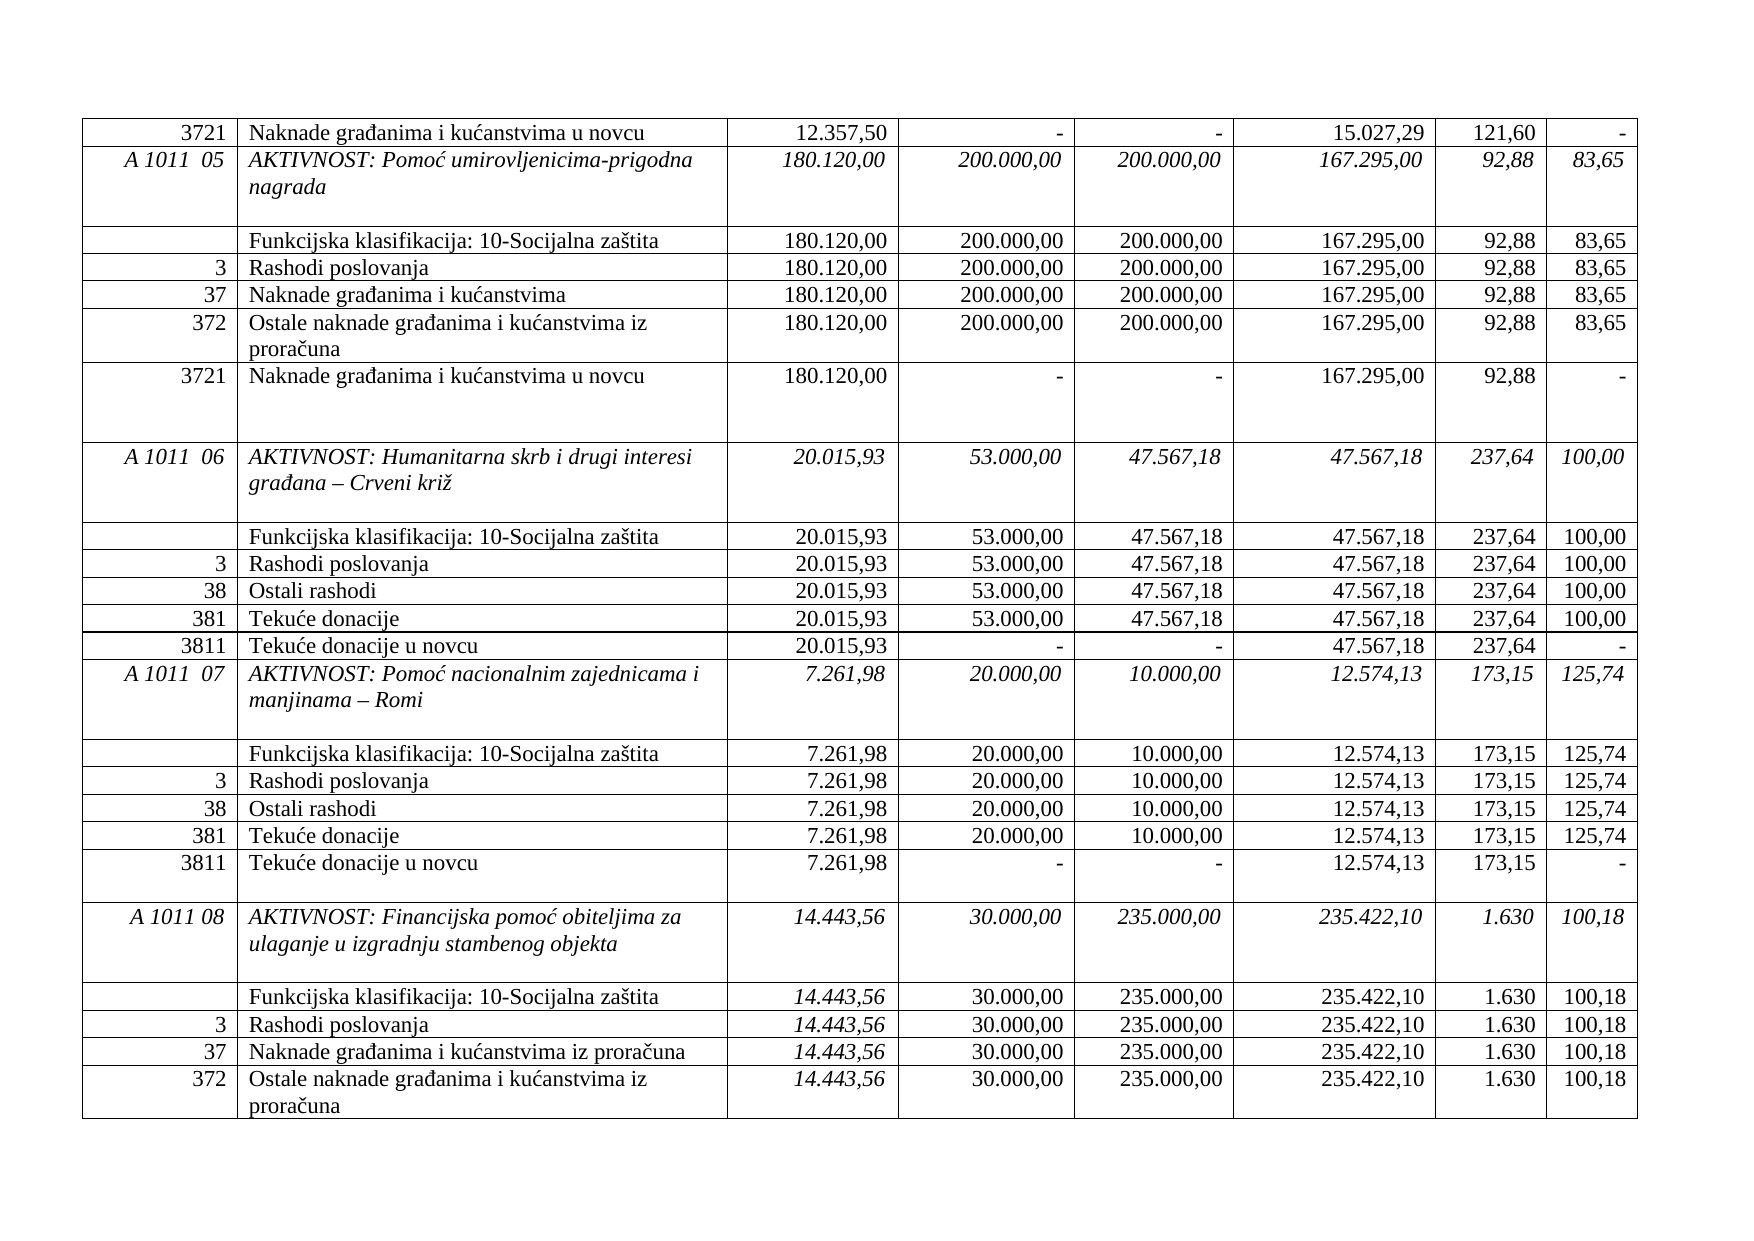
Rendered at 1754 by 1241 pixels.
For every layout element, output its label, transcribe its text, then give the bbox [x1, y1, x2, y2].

table_cell 47.567,18 [1075, 443, 1233, 522]
table_cell 47.567,18 [1234, 550, 1435, 577]
table_cell 83,65 [1547, 281, 1637, 308]
table_cell 237,64 [1436, 443, 1546, 522]
table_cell 167.295,00 [1234, 363, 1435, 442]
table_cell 200.000,00 [899, 147, 1074, 226]
table_cell 235.000,00 [1075, 903, 1233, 982]
table_cell 200.000,00 [1075, 147, 1233, 226]
table_cell [83, 740, 237, 766]
table_cell 125,74 [1547, 740, 1637, 766]
table_cell 30.000,00 [899, 983, 1074, 1010]
table_cell AKTIVNOST: Pomoć nacionalnim zajednicama i manjinama – Romi [238, 660, 727, 739]
table_cell 1.630 [1436, 1011, 1546, 1037]
table_cell 20.015,93 [728, 578, 898, 604]
table_cell Funkcijska klasifikacija: 10-Socijalna zaštita [238, 227, 727, 253]
table_cell - [1547, 633, 1637, 659]
table_cell Rashodi poslovanja [238, 767, 727, 794]
table_cell 100,18 [1547, 1066, 1637, 1118]
table_cell 180.120,00 [728, 254, 898, 280]
table_cell 47.567,18 [1234, 443, 1435, 522]
table_cell 37 [83, 281, 237, 308]
table_cell 100,00 [1547, 523, 1637, 549]
table_cell 47.567,18 [1234, 633, 1435, 659]
table_cell 173,15 [1436, 660, 1546, 739]
table_cell Funkcijska klasifikacija: 10-Socijalna zaštita [238, 740, 727, 766]
table_cell 20.015,93 [728, 523, 898, 549]
table_cell 167.295,00 [1234, 309, 1435, 362]
table_cell Tekuće donacije u novcu [238, 850, 727, 902]
table_cell 235.422,10 [1234, 1066, 1435, 1118]
table_cell 100,18 [1547, 983, 1637, 1010]
table_cell 100,00 [1547, 443, 1637, 522]
table_cell 3811 [83, 850, 237, 902]
table_cell Tekuće donacije [238, 605, 727, 631]
table_cell 7.261,98 [728, 850, 898, 902]
table_cell A 1011 05 [83, 147, 237, 226]
table_cell 47.567,18 [1075, 578, 1233, 604]
table_cell [83, 983, 237, 1010]
table_cell 12.574,13 [1234, 740, 1435, 766]
table_cell 7.261,98 [728, 740, 898, 766]
table_cell 3721 [83, 119, 237, 146]
table_cell 92,88 [1436, 227, 1546, 253]
table_cell 83,65 [1547, 227, 1637, 253]
table_cell 37 [83, 1038, 237, 1064]
table_cell Naknade građanima i kućanstvima u novcu [238, 363, 727, 442]
table_cell - [899, 363, 1074, 442]
table_cell 47.567,18 [1075, 550, 1233, 577]
table_cell 14.443,56 [728, 983, 898, 1010]
table_cell 180.120,00 [728, 281, 898, 308]
table_cell 83,65 [1547, 309, 1637, 362]
table_cell 237,64 [1436, 523, 1546, 549]
table_cell 200.000,00 [899, 254, 1074, 280]
table_cell - [1547, 363, 1637, 442]
table_cell 3 [83, 1011, 237, 1037]
table_cell 200.000,00 [1075, 254, 1233, 280]
table_cell 14.443,56 [728, 903, 898, 982]
table_cell 53.000,00 [899, 578, 1074, 604]
table_cell 12.574,13 [1234, 767, 1435, 794]
table_cell 3 [83, 550, 237, 577]
table_cell 125,74 [1547, 822, 1637, 848]
table_cell Funkcijska klasifikacija: 10-Socijalna zaštita [238, 523, 727, 549]
table_cell 235.000,00 [1075, 983, 1233, 1010]
table_cell 167.295,00 [1234, 227, 1435, 253]
table_cell 20.000,00 [899, 660, 1074, 739]
table_cell 100,00 [1547, 605, 1637, 631]
table_cell 372 [83, 309, 237, 362]
table_cell 235.422,10 [1234, 983, 1435, 1010]
table_cell 167.295,00 [1234, 254, 1435, 280]
table_cell Rashodi poslovanja [238, 254, 727, 280]
table_cell 30.000,00 [899, 1011, 1074, 1037]
table_cell 10.000,00 [1075, 740, 1233, 766]
table_cell 3 [83, 254, 237, 280]
table_cell 7.261,98 [728, 795, 898, 821]
table_cell 381 [83, 822, 237, 848]
table_cell 381 [83, 605, 237, 631]
table_cell 7.261,98 [728, 660, 898, 739]
table_cell 47.567,18 [1075, 605, 1233, 631]
table_cell 20.015,93 [728, 443, 898, 522]
table_cell 92,88 [1436, 147, 1546, 226]
table_cell 372 [83, 1066, 237, 1118]
table_cell 47.567,18 [1234, 523, 1435, 549]
table_cell Ostali rashodi [238, 578, 727, 604]
table_cell [83, 227, 237, 253]
table_cell 173,15 [1436, 822, 1546, 848]
table_cell 20.000,00 [899, 767, 1074, 794]
table_cell 235.422,10 [1234, 903, 1435, 982]
table_cell A 1011 07 [83, 660, 237, 739]
table_cell 15.027,29 [1234, 119, 1435, 146]
table_cell 173,15 [1436, 850, 1546, 902]
table_cell 83,65 [1547, 254, 1637, 280]
table_cell 100,00 [1547, 550, 1637, 577]
table_cell 237,64 [1436, 633, 1546, 659]
table_cell 10.000,00 [1075, 795, 1233, 821]
table_cell 7.261,98 [728, 767, 898, 794]
table_cell 100,18 [1547, 1011, 1637, 1037]
table_cell AKTIVNOST: Financijska pomoć obiteljima za ulaganje u izgradnju stambenog objekta [238, 903, 727, 982]
table_cell 100,18 [1547, 903, 1637, 982]
table_cell 100,18 [1547, 1038, 1637, 1064]
table_cell 173,15 [1436, 795, 1546, 821]
table_cell AKTIVNOST: Pomoć umirovljenicima-prigodna nagrada [238, 147, 727, 226]
table_cell 10.000,00 [1075, 660, 1233, 739]
table_cell 14.443,56 [728, 1011, 898, 1037]
table_cell 173,15 [1436, 740, 1546, 766]
table_cell 14.443,56 [728, 1038, 898, 1064]
table_cell Naknade građanima i kućanstvima [238, 281, 727, 308]
table_cell 235.000,00 [1075, 1066, 1233, 1118]
table_cell - [899, 119, 1074, 146]
table_cell - [1075, 119, 1233, 146]
table_cell Naknade građanima i kućanstvima iz proračuna [238, 1038, 727, 1064]
table_cell 7.261,98 [728, 822, 898, 848]
table_cell Ostale naknade građanima i kućanstvima iz proračuna [238, 309, 727, 362]
table_cell 125,74 [1547, 767, 1637, 794]
table_cell 1.630 [1436, 1038, 1546, 1064]
table_cell - [1075, 633, 1233, 659]
table_cell Tekuće donacije u novcu [238, 633, 727, 659]
table_cell 53.000,00 [899, 443, 1074, 522]
table_cell Tekuće donacije [238, 822, 727, 848]
table_cell 200.000,00 [1075, 227, 1233, 253]
table_cell 200.000,00 [899, 309, 1074, 362]
table_cell 167.295,00 [1234, 147, 1435, 226]
table_cell - [1075, 363, 1233, 442]
table_cell 237,64 [1436, 578, 1546, 604]
table_cell 173,15 [1436, 767, 1546, 794]
table_cell 47.567,18 [1234, 605, 1435, 631]
table_cell 53.000,00 [899, 523, 1074, 549]
table_cell 20.015,93 [728, 550, 898, 577]
table_cell 125,74 [1547, 795, 1637, 821]
table_cell 20.000,00 [899, 822, 1074, 848]
table_cell 180.120,00 [728, 147, 898, 226]
table_cell - [899, 633, 1074, 659]
table_cell 237,64 [1436, 605, 1546, 631]
table_cell 100,00 [1547, 578, 1637, 604]
table_cell 14.443,56 [728, 1066, 898, 1118]
table_cell Ostali rashodi [238, 795, 727, 821]
table_cell Rashodi poslovanja [238, 550, 727, 577]
table_cell 10.000,00 [1075, 767, 1233, 794]
table_cell 125,74 [1547, 660, 1637, 739]
table_cell 92,88 [1436, 254, 1546, 280]
table_cell 167.295,00 [1234, 281, 1435, 308]
table_cell 38 [83, 795, 237, 821]
table_cell 180.120,00 [728, 363, 898, 442]
table_cell - [1547, 119, 1637, 146]
table_cell 3721 [83, 363, 237, 442]
table_cell A 1011 08 [83, 903, 237, 982]
table_cell 10.000,00 [1075, 822, 1233, 848]
table_cell 92,88 [1436, 309, 1546, 362]
table_cell 92,88 [1436, 363, 1546, 442]
table_cell 1.630 [1436, 983, 1546, 1010]
table_cell Ostale naknade građanima i kućanstvima iz proračuna [238, 1066, 727, 1118]
table_cell AKTIVNOST: Humanitarna skrb i drugi interesi građana – Crveni križ [238, 443, 727, 522]
table_cell 180.120,00 [728, 309, 898, 362]
table_cell Naknade građanima i kućanstvima u novcu [238, 119, 727, 146]
table_cell 20.000,00 [899, 795, 1074, 821]
table_cell 180.120,00 [728, 227, 898, 253]
table_cell - [1547, 850, 1637, 902]
table_cell 3811 [83, 633, 237, 659]
table_cell 47.567,18 [1234, 578, 1435, 604]
table_cell 200.000,00 [1075, 309, 1233, 362]
table_cell - [899, 850, 1074, 902]
table_cell 92,88 [1436, 281, 1546, 308]
table_cell 235.422,10 [1234, 1011, 1435, 1037]
table_cell [83, 523, 237, 549]
table_cell Rashodi poslovanja [238, 1011, 727, 1037]
table_cell 1.630 [1436, 903, 1546, 982]
table_cell 30.000,00 [899, 1066, 1074, 1118]
table_cell - [1075, 850, 1233, 902]
table_cell A 1011 06 [83, 443, 237, 522]
table_cell 235.422,10 [1234, 1038, 1435, 1064]
table_cell 121,60 [1436, 119, 1546, 146]
table_cell 200.000,00 [1075, 281, 1233, 308]
table_cell 200.000,00 [899, 281, 1074, 308]
table_cell 12.574,13 [1234, 660, 1435, 739]
table_cell 30.000,00 [899, 1038, 1074, 1064]
table_cell 53.000,00 [899, 605, 1074, 631]
table_cell 30.000,00 [899, 903, 1074, 982]
table_cell 83,65 [1547, 147, 1637, 226]
table_cell 200.000,00 [899, 227, 1074, 253]
table_cell 47.567,18 [1075, 523, 1233, 549]
table_cell 12.574,13 [1234, 850, 1435, 902]
table_cell 1.630 [1436, 1066, 1546, 1118]
table_cell 12.574,13 [1234, 822, 1435, 848]
table_cell 3 [83, 767, 237, 794]
table_cell 53.000,00 [899, 550, 1074, 577]
table_cell 20.015,93 [728, 605, 898, 631]
table_cell 235.000,00 [1075, 1011, 1233, 1037]
table_cell 237,64 [1436, 550, 1546, 577]
table_cell 12.357,50 [728, 119, 898, 146]
table_cell Funkcijska klasifikacija: 10-Socijalna zaštita [238, 983, 727, 1010]
table_cell 20.000,00 [899, 740, 1074, 766]
table_cell 235.000,00 [1075, 1038, 1233, 1064]
table_cell 12.574,13 [1234, 795, 1435, 821]
table_cell 20.015,93 [728, 633, 898, 659]
table_cell 38 [83, 578, 237, 604]
